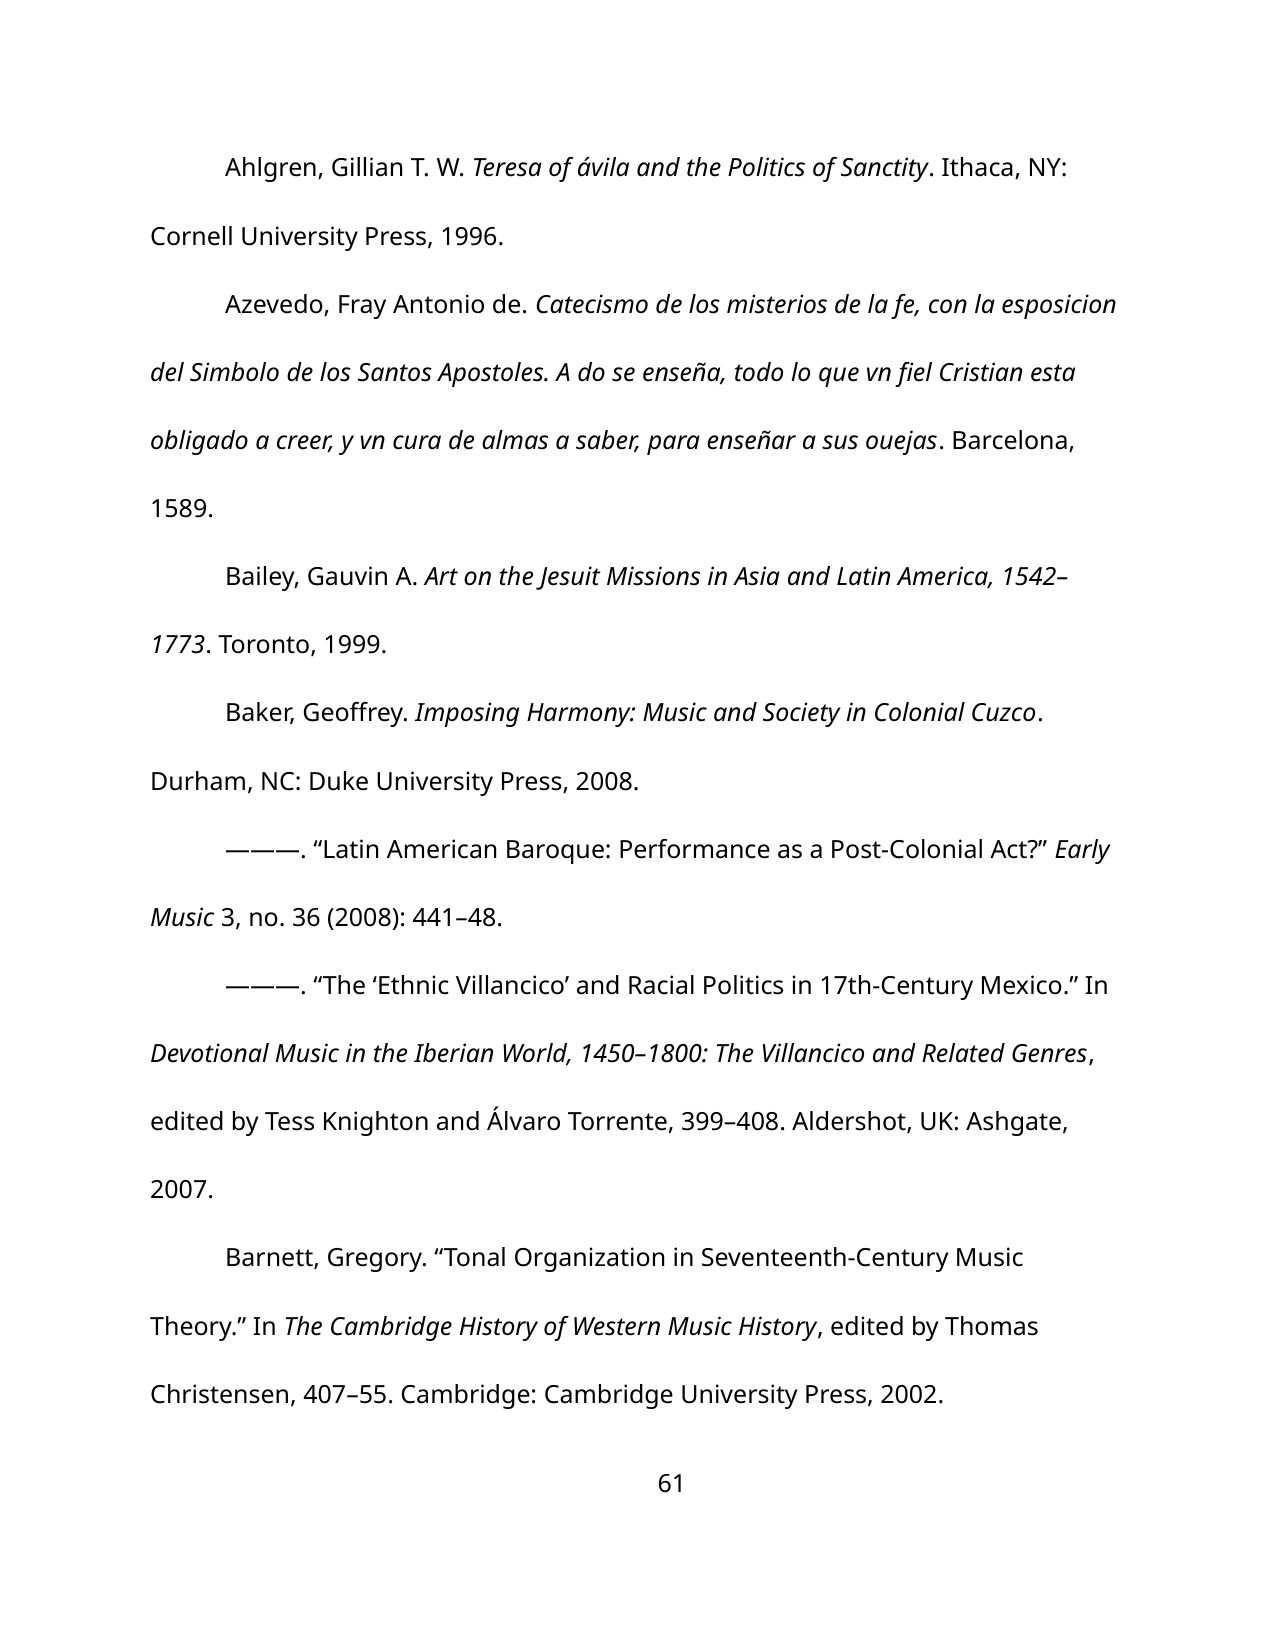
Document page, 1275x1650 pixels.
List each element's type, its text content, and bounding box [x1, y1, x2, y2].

text Barnett, Gregory. “Tonal Organization in Seventeenth-Century Music Theory.” In The Cambridge History of Western Music History, edited by Thomas Christensen, 407–55. Cambridge: Cambridge University Press, 2002. [150, 1240, 1125, 1410]
text ———. “The ‘Ethnic Villancico’ and Racial Politics in 17th-Century Mexico.” In Devotional Music in the Iberian World, 1450–1800: The Villancico and Related Genres, edited by Tess Knighton and Álvaro Torrente, 399–408. Aldershot, UK: Ashgate, 2007. [150, 967, 1125, 1206]
text Baker, Geoffrey. Imposing Harmony: Music and Society in Colonial Cuzco. Durham, NC: Duke University Press, 2008. [150, 695, 1125, 797]
text Bailey, Gauvin A. Art on the Jesuit Missions in Asia and Latin America, 1542–1773. Toronto, 1999. [150, 559, 1125, 661]
text Azevedo, Fray Antonio de. Catecismo de los misterios de la fe, con la esposicion del Simbolo de los Santos Apostoles. A do se enseña, todo lo que vn fiel Cristian esta obligado a creer, y vn cura de almas a saber, para enseñar a sus ouejas. Barcelona, 1589. [150, 286, 1125, 525]
text Ahlgren, Gillian T. W. Teresa of ávila and the Politics of Sanctity. Ithaca, NY: Cornell University Press, 1996. [150, 150, 1125, 252]
text ———. “Latin American Baroque: Performance as a Post-Colonial Act?” Early Music 3, no. 36 (2008): 441–48. [150, 831, 1125, 933]
